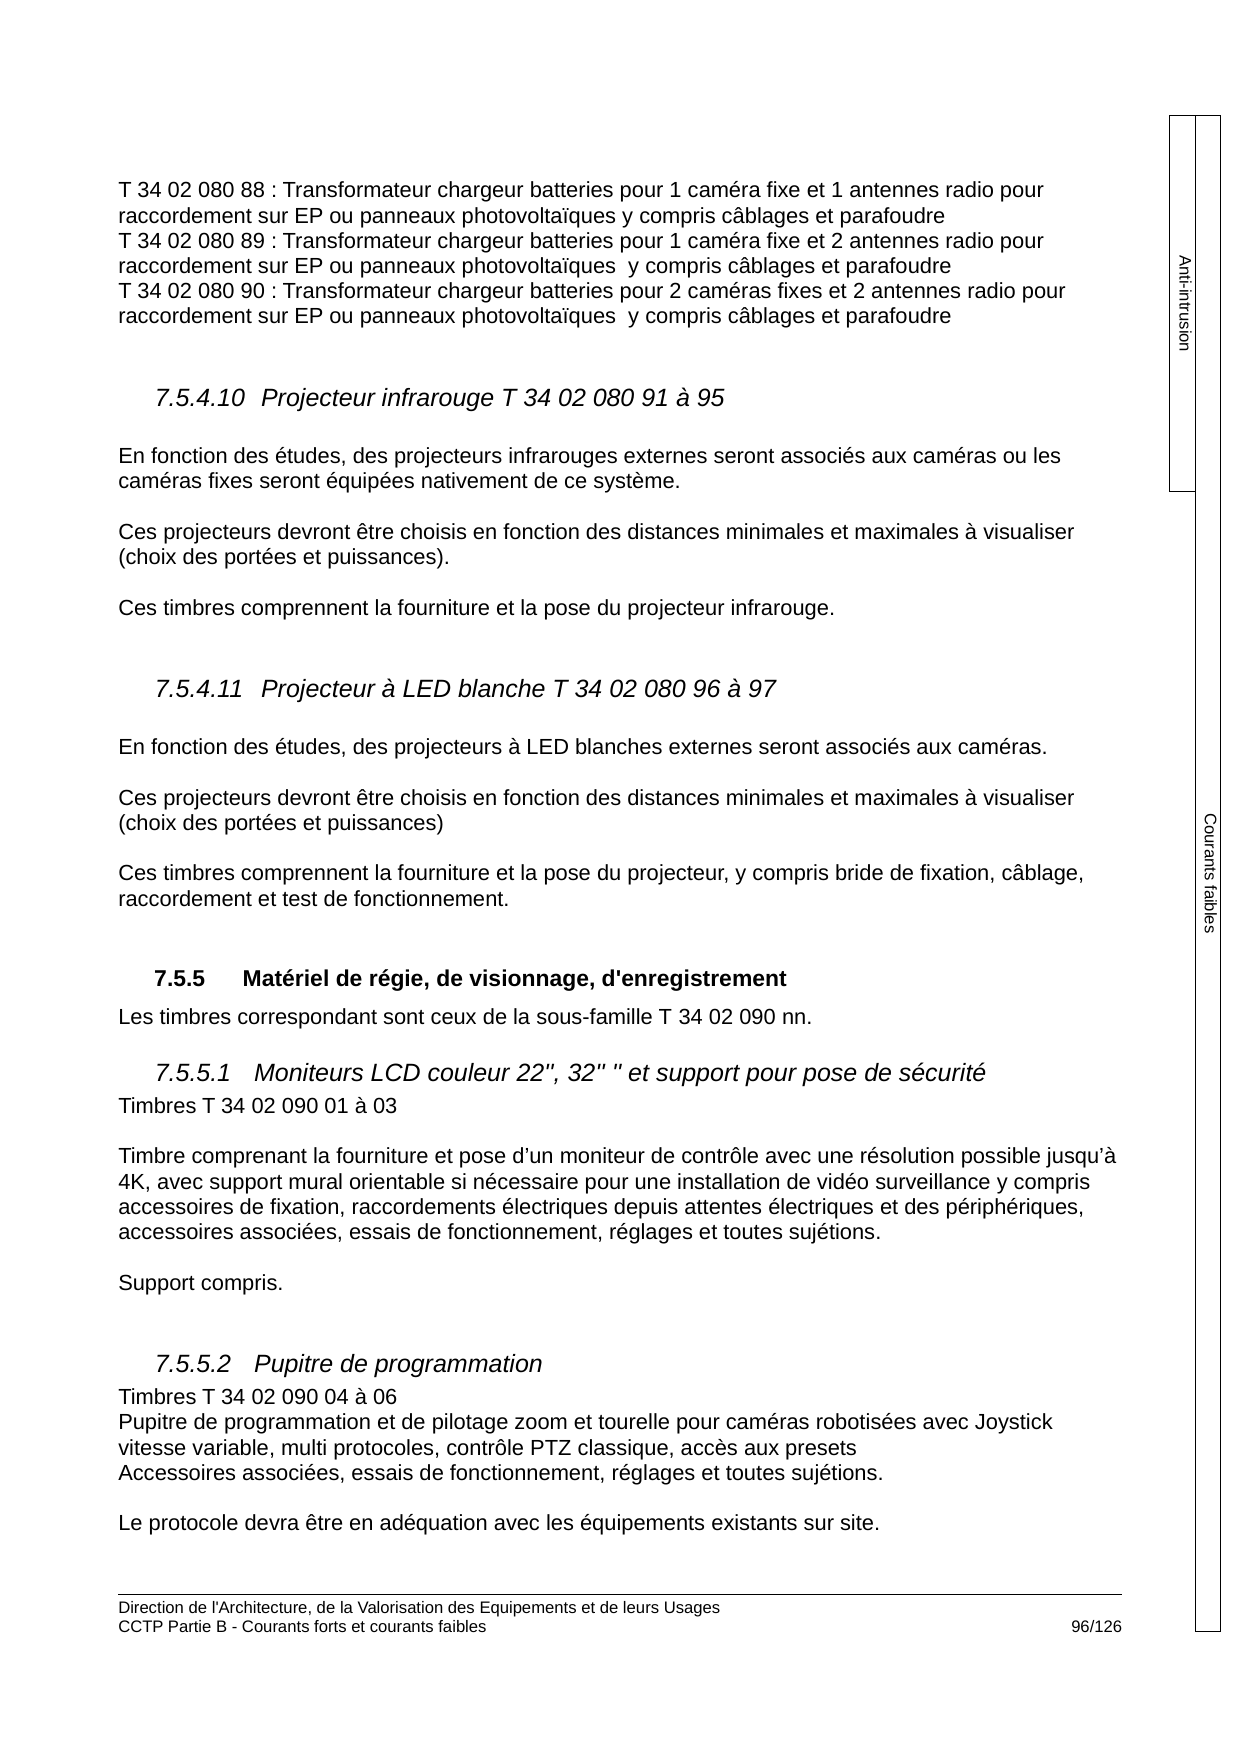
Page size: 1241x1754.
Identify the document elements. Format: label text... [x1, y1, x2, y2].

text T 34 02 080 88 : Transformateur chargeur batteries pour 1 caméra fixe et 1 antennes radio pour raccordement sur EP ou panneaux photovoltaïques y compris câblages et parafoudre [118, 177, 1122, 228]
text Timbres T 34 02 090 04 à 06 [118, 1384, 1122, 1409]
subtitle Moniteurs LCD couleur 22'', 32'' '' et support pour pose de sécurité [118, 1058, 1122, 1087]
text Timbres T 34 02 090 01 à 03 [118, 1093, 1122, 1118]
text Accessoires associées, essais de fonctionnement, réglages et toutes sujétions. [118, 1459, 1122, 1485]
text Ces projecteurs devront être choisis en fonction des distances minimales et maximales à visualiser (choix des portées et puissances). [118, 519, 1122, 569]
text Support compris. [118, 1269, 1122, 1294]
text En fonction des études, des projecteurs infrarouges externes seront associés aux caméras ou les caméras fixes seront équipées nativement de ce système. [118, 443, 1122, 494]
text Ces timbres comprennent la fourniture et la pose du projecteur infrarouge. [118, 594, 1122, 620]
text En fonction des études, des projecteurs à LED blanches externes seront associés aux caméras. [118, 734, 1122, 759]
text Ces projecteurs devront être choisis en fonction des distances minimales et maximales à visualiser (choix des portées et puissances) [118, 785, 1122, 835]
subtitle Matériel de régie, de visionnage, d'enregistrement [118, 965, 1122, 992]
subtitle Pupitre de programmation [118, 1349, 1122, 1378]
text T 34 02 080 90 : Transformateur chargeur batteries pour 2 caméras fixes et 2 antennes radio pour raccordement sur EP ou panneaux photovoltaïques y compris câblages et parafoudre [118, 278, 1122, 329]
text Timbre comprenant la fourniture et pose d’un moniteur de contrôle avec une résolution possible jusqu’à 4K, avec support mural orientable si nécessaire pour une installation de vidéo surveillance y compris accessoires de fixation, raccordements électriques depuis attentes électriques et des périphériques, accessoires associées, essais de fonctionnement, réglages et toutes sujétions. [118, 1143, 1122, 1244]
subtitle Projecteur à LED blanche T 34 02 080 96 à 97 [118, 674, 1122, 703]
text Les timbres correspondant sont ceux de la sous-famille T 34 02 090 nn. [118, 1003, 1122, 1029]
text T 34 02 080 89 : Transformateur chargeur batteries pour 1 caméra fixe et 2 antennes radio pour raccordement sur EP ou panneaux photovoltaïques y compris câblages et parafoudre [118, 228, 1122, 278]
text Ces timbres comprennent la fourniture et la pose du projecteur, y compris bride de fixation, câblage, raccordement et test de fonctionnement. [118, 860, 1122, 911]
text Pupitre de programmation et de pilotage zoom et tourelle pour caméras robotisées avec Joystick vitesse variable, multi protocoles, contrôle PTZ classique, accès aux presets [118, 1409, 1122, 1459]
text Le protocole devra être en adéquation avec les équipements existants sur site. [118, 1510, 1122, 1535]
subtitle Projecteur infrarouge T 34 02 080 91 à 95 [118, 383, 1122, 412]
